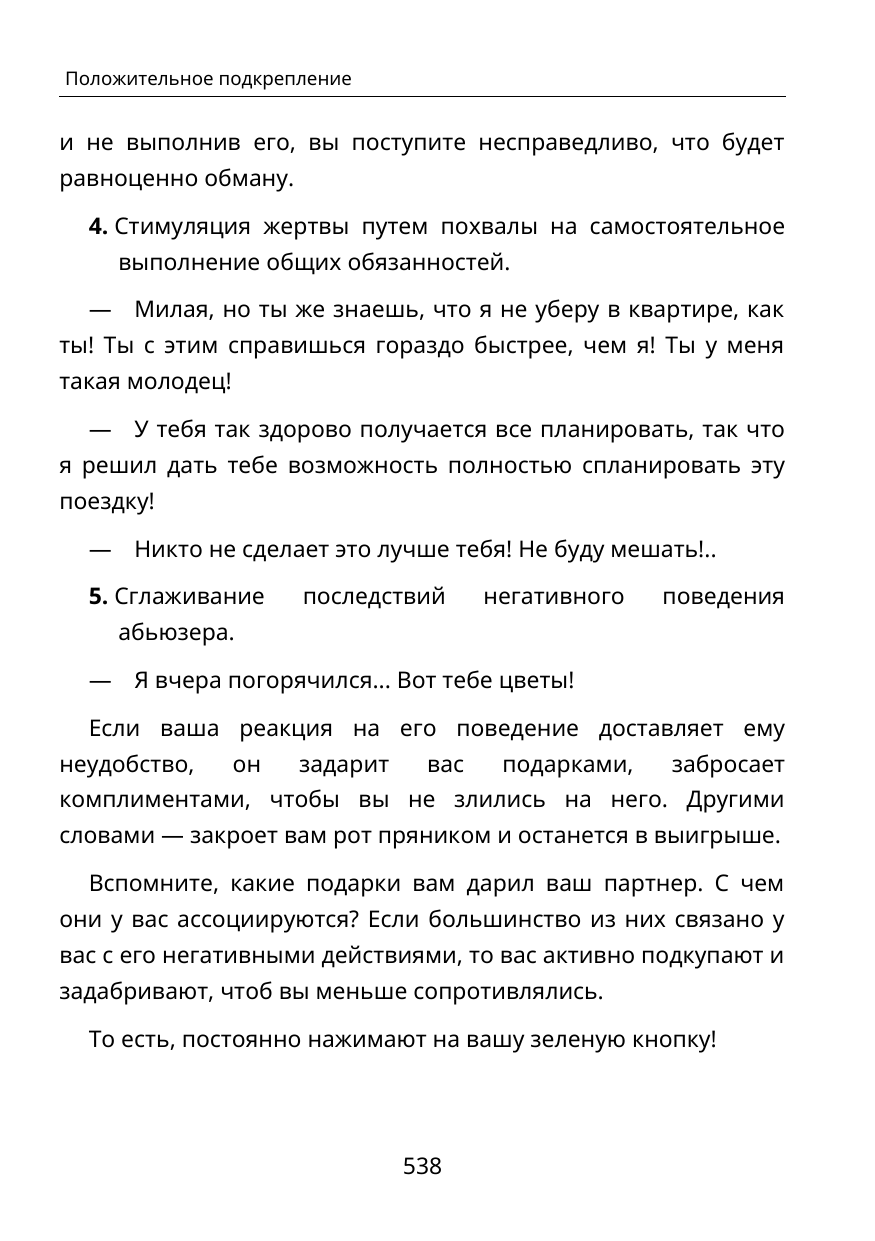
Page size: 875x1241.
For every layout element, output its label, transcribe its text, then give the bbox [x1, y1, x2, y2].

text Если ваша реакция на его поведение доставляет ему неудобство, он задарит вас подарками, забросает комплиментами, чтобы вы не злились на него. Другими словами — закроет вам рот пряником и останется в выигрыше. [59, 712, 786, 851]
text Вспомните, какие подарки вам дарил ваш партнер. С чем они у вас ассоциируются? Если большинство из них связано у вас с его негативными действиями, то вас активно подкупают и задабривают, чтоб вы меньше сопротивлялись. [59, 867, 786, 1006]
list Я вчера погорячился... Вот тебе цветы! [59, 664, 786, 695]
text То есть, постоянно нажимают на вашу зеленую кнопку! [59, 1023, 786, 1054]
list Сглаживание последствий негативного поведения абьюзера. [88, 580, 786, 647]
list Стимуляция жертвы путем похвалы на самостоятельное выполнение общих обязанностей. [88, 210, 786, 277]
list Никто не сделает это лучше тебя! Не буду мешать!.. [59, 532, 786, 564]
list У тебя так здорово получается все планировать, так что я решил дать тебе возможность полностью спланировать эту поездку! [59, 413, 786, 516]
list Милая, но ты же знаешь, что я не уберу в квартире, как ты! Ты с этим справишься гораздо быстрее, чем я! Ты у меня такая молодец! [59, 293, 786, 396]
text и не выполнив его, вы поступите несправедливо, что будет равноценно обману. [59, 126, 786, 193]
